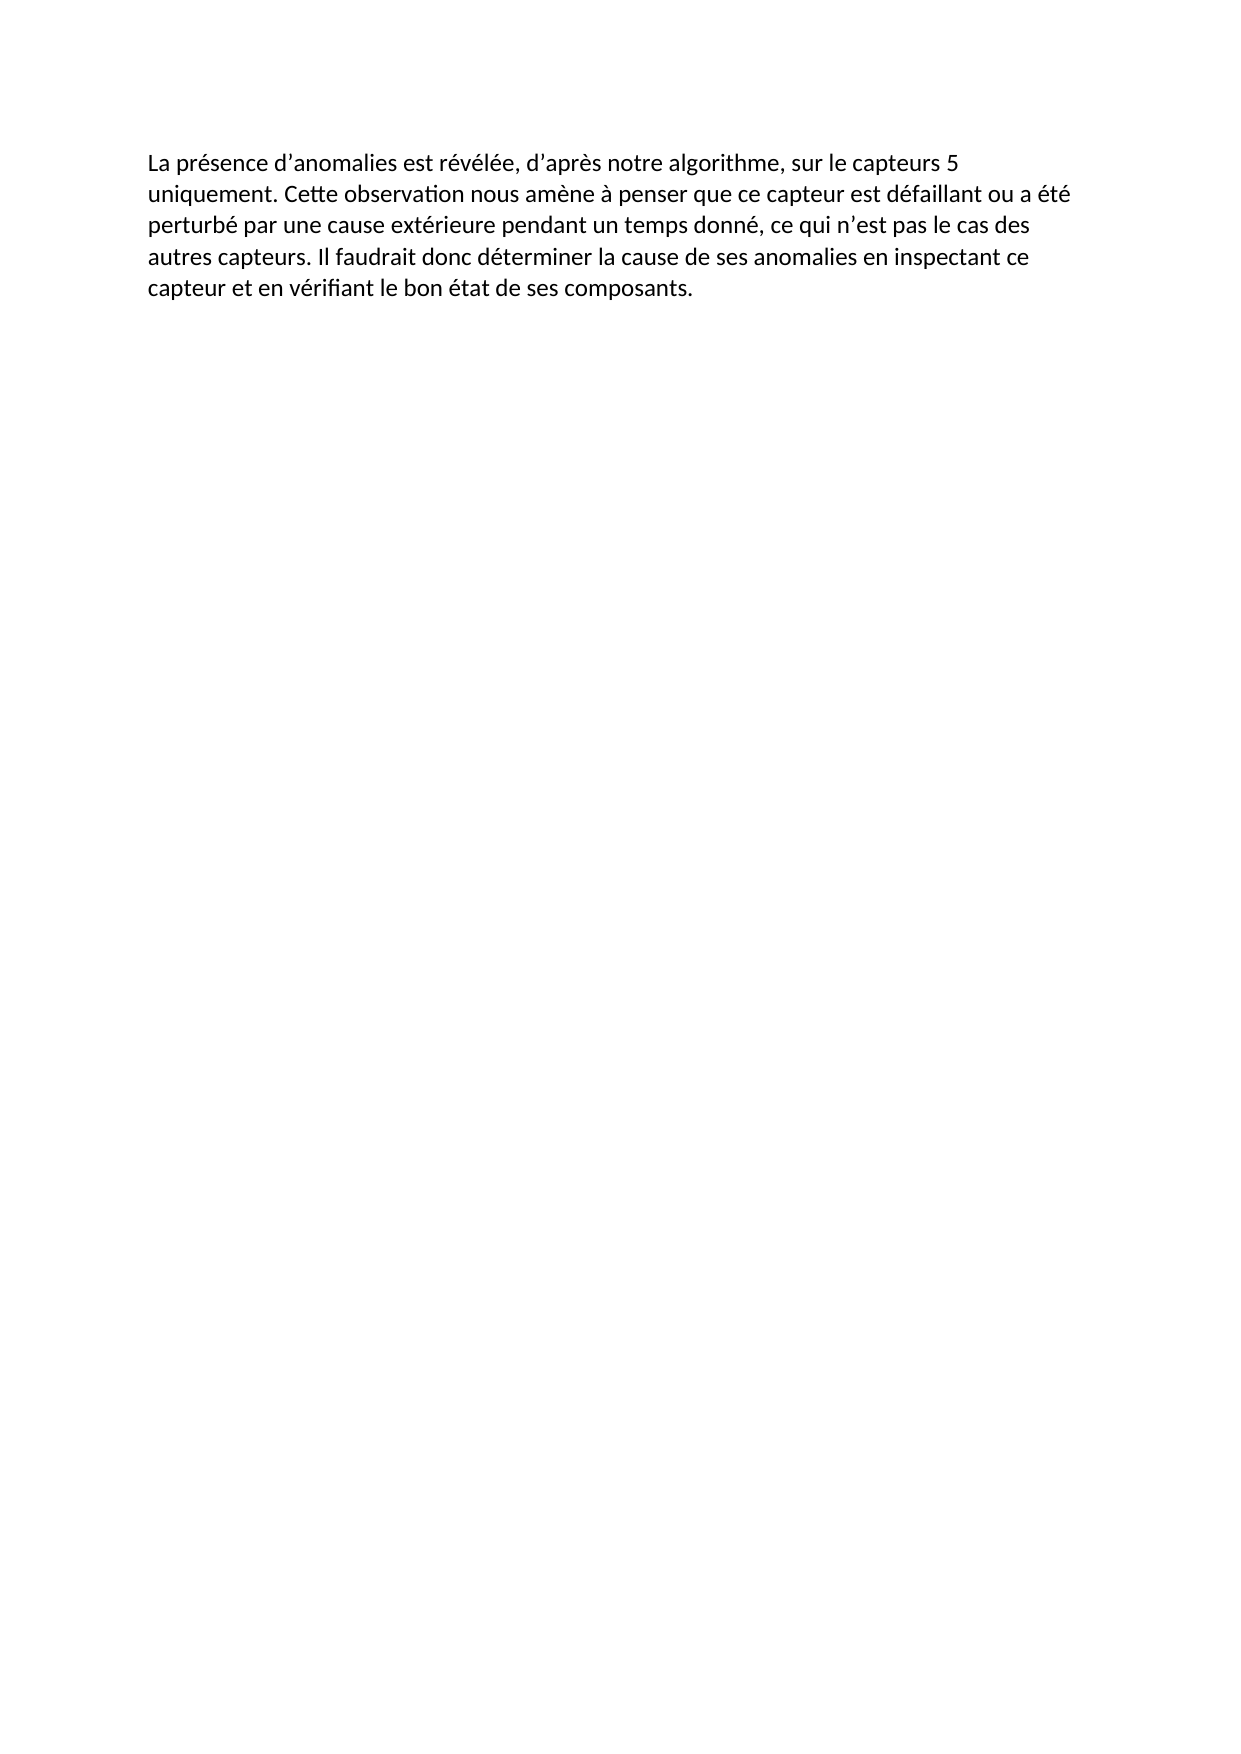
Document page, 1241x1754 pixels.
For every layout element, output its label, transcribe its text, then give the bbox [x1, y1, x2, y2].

text La présence d’anomalies est révélée, d’après notre algorithme, sur le capteurs 5 uniquement. Cette observation nous amène à penser que ce capteur est défaillant ou a été perturbé par une cause extérieure pendant un temps donné, ce qui n’est pas le cas des autres capteurs. Il faudrait donc déterminer la cause de ses anomalies en inspectant ce capteur et en vérifiant le bon état de ses composants. [148, 148, 1093, 302]
